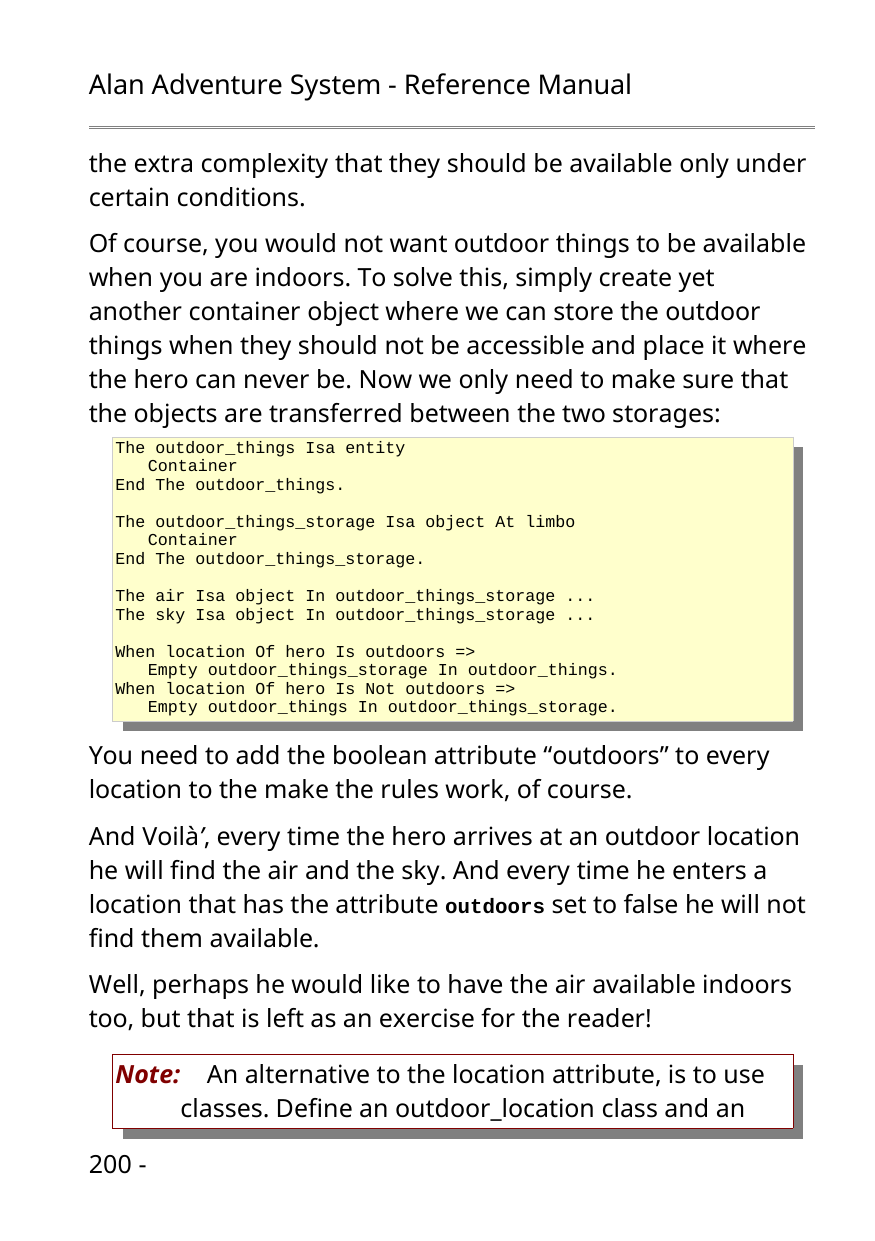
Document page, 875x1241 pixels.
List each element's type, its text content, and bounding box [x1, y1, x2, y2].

text The outdoor_things Isa entity Container End The outdoor_things. The outdoor_things_storage Isa object At limbo Container End The outdoor_things_storage. The air Isa object In outdoor_things_storage ... The sky Isa object In outdoor_things_storage ... When location Of hero Is outdoors => Empty outdoor_things_storage In outdoor_things. When location Of hero Is Not outdoors => Empty outdoor_things In outdoor_things_storage. [113, 438, 793, 721]
text the extra complexity that they should be available only under certain conditions. [88, 146, 815, 213]
list An alternative to the location attribute, is to use classes. Define an outdoor_location class and an [113, 1055, 793, 1128]
text And Voilà’, every time the hero arrives at an outdoor location he will find the air and the sky. And every time he enters a location that has the attribute out­doors set to false he will not find them available. [88, 819, 815, 954]
text You need to add the boolean attribute “outdoors” to every location to the make the rules work, of course. [88, 738, 815, 806]
text Of course, you would not want outdoor things to be available when you are indoors. To solve this, simply create yet another contain­er object where we can store the outdoor things when they should not be accessible and place it where the hero can never be. Now we only need to make sure that the objects are transferred between the two storages: [88, 226, 815, 430]
text Well, perhaps he would like to have the air available indoors too, but that is left as an exercise for the reader! [88, 967, 815, 1035]
